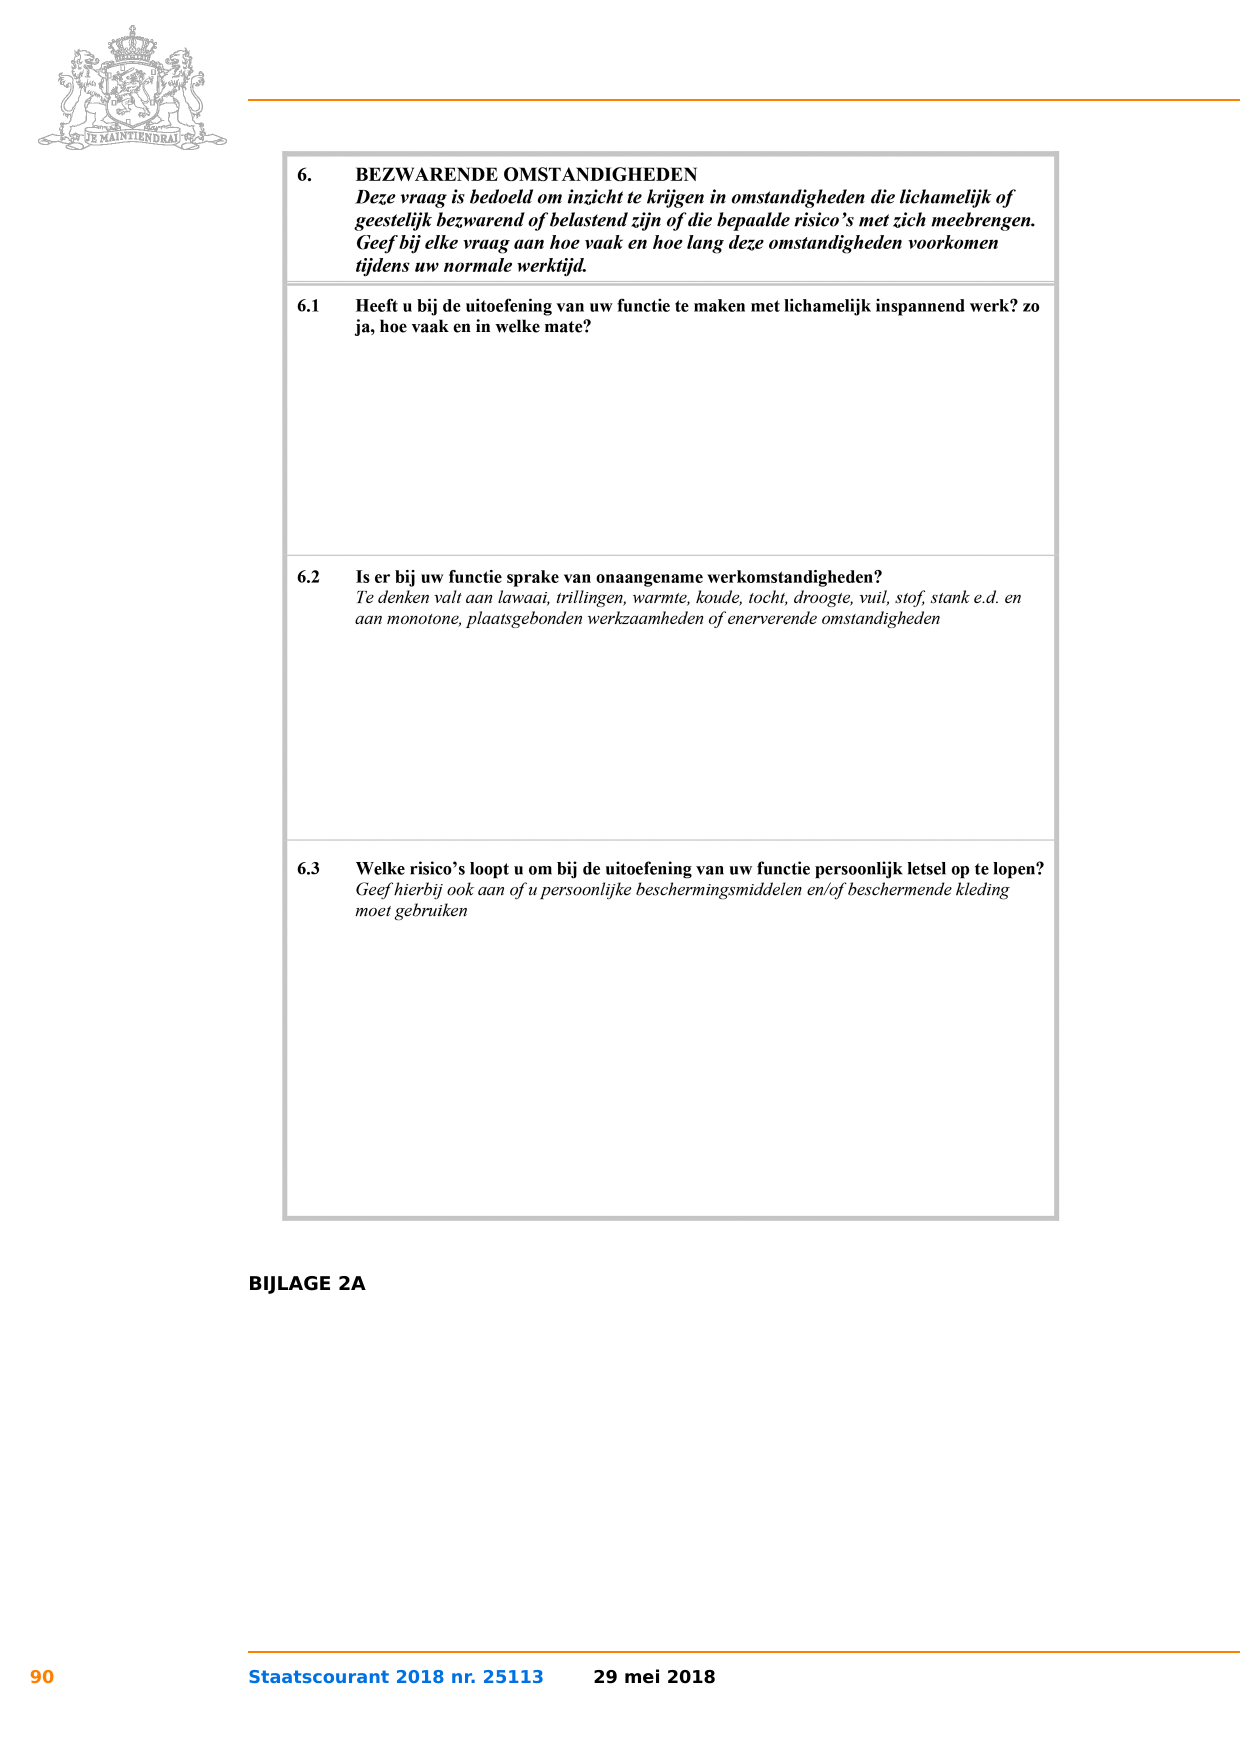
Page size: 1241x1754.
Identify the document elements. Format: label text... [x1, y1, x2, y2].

picture [38, 25, 227, 150]
subtitle BIJLAGE 2A [248, 1273, 1163, 1294]
picture [248, 151, 1134, 1221]
